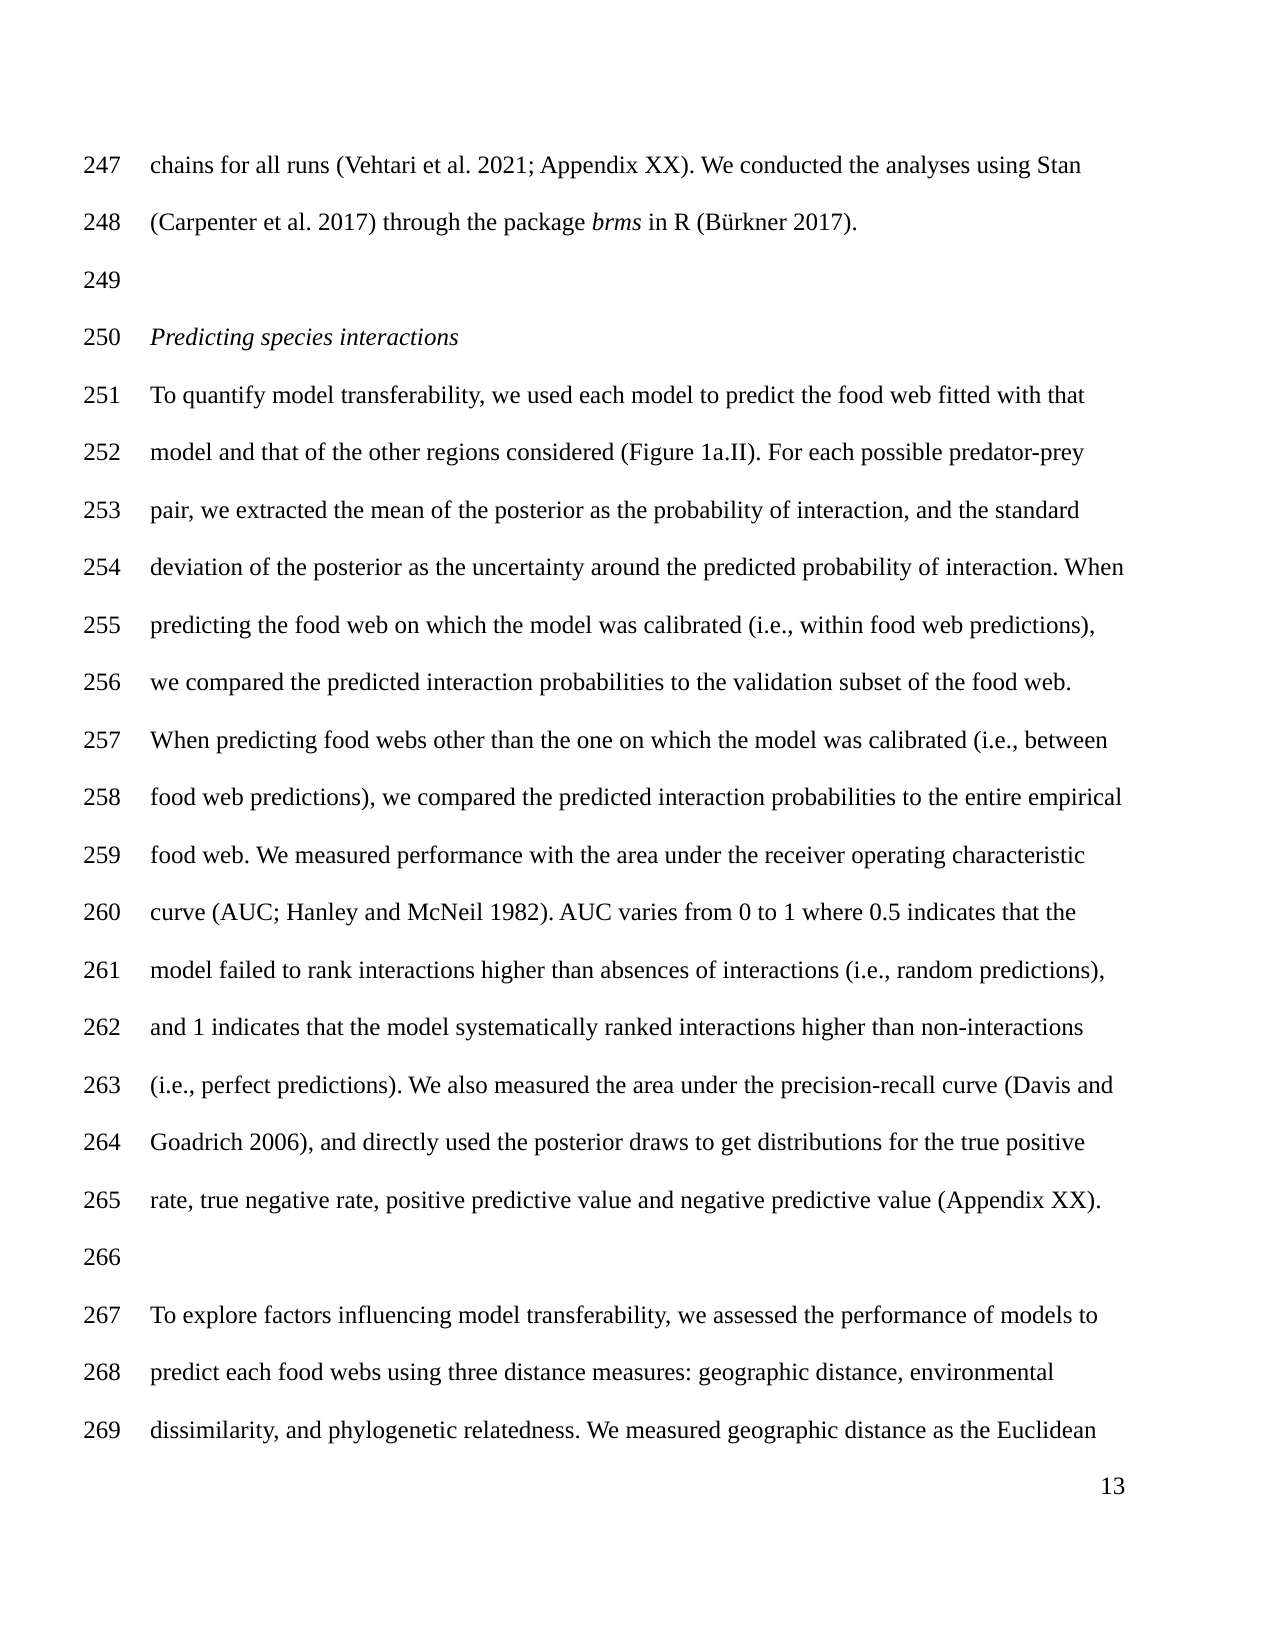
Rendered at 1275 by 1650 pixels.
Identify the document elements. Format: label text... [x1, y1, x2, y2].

text chains for all runs (Vehtari et al. 2021; Appendix XX). We conducted the analyses using Stan (Carpenter et al. 2017) through the package brms in R (Bürkner 2017). [150, 150, 1125, 236]
text To quantify model transferability, we used each model to predict the food web fitted with that model and that of the other regions considered (Figure 1a.II). For each possible predator-prey pair, we extracted the mean of the posterior as the probability of interaction, and the standard deviation of the posterior as the uncertainty around the predicted probability of interaction. When predicting the food web on which the model was calibrated (i.e., within food web predictions), we compared the predicted interaction probabilities to the validation subset of the food web. When predicting food webs other than the one on which the model was calibrated (i.e., between food web predictions), we compared the predicted interaction probabilities to the entire empirical food web. We measured performance with the area under the receiver operating characteristic curve (AUC; Hanley and McNeil 1982). AUC varies from 0 to 1 where 0.5 indicates that the model failed to rank interactions higher than absences of interactions (i.e., random predictions), and 1 indicates that the model systematically ranked interactions higher than non-interactions (i.e., perfect predictions). We also measured the area under the precision-recall curve (Davis and Goadrich 2006), and directly used the posterior draws to get distributions for the true positive rate, true negative rate, positive predictive value and negative predictive value (Appendix XX). [150, 380, 1125, 1214]
text Predicting species interactions [150, 322, 1125, 351]
text To explore factors influencing model transferability, we assessed the performance of models to predict each food webs using three distance measures: geographic distance, environmental dissimilarity, and phylogenetic relatedness. We measured geographic distance as the Euclidean [150, 1300, 1125, 1444]
